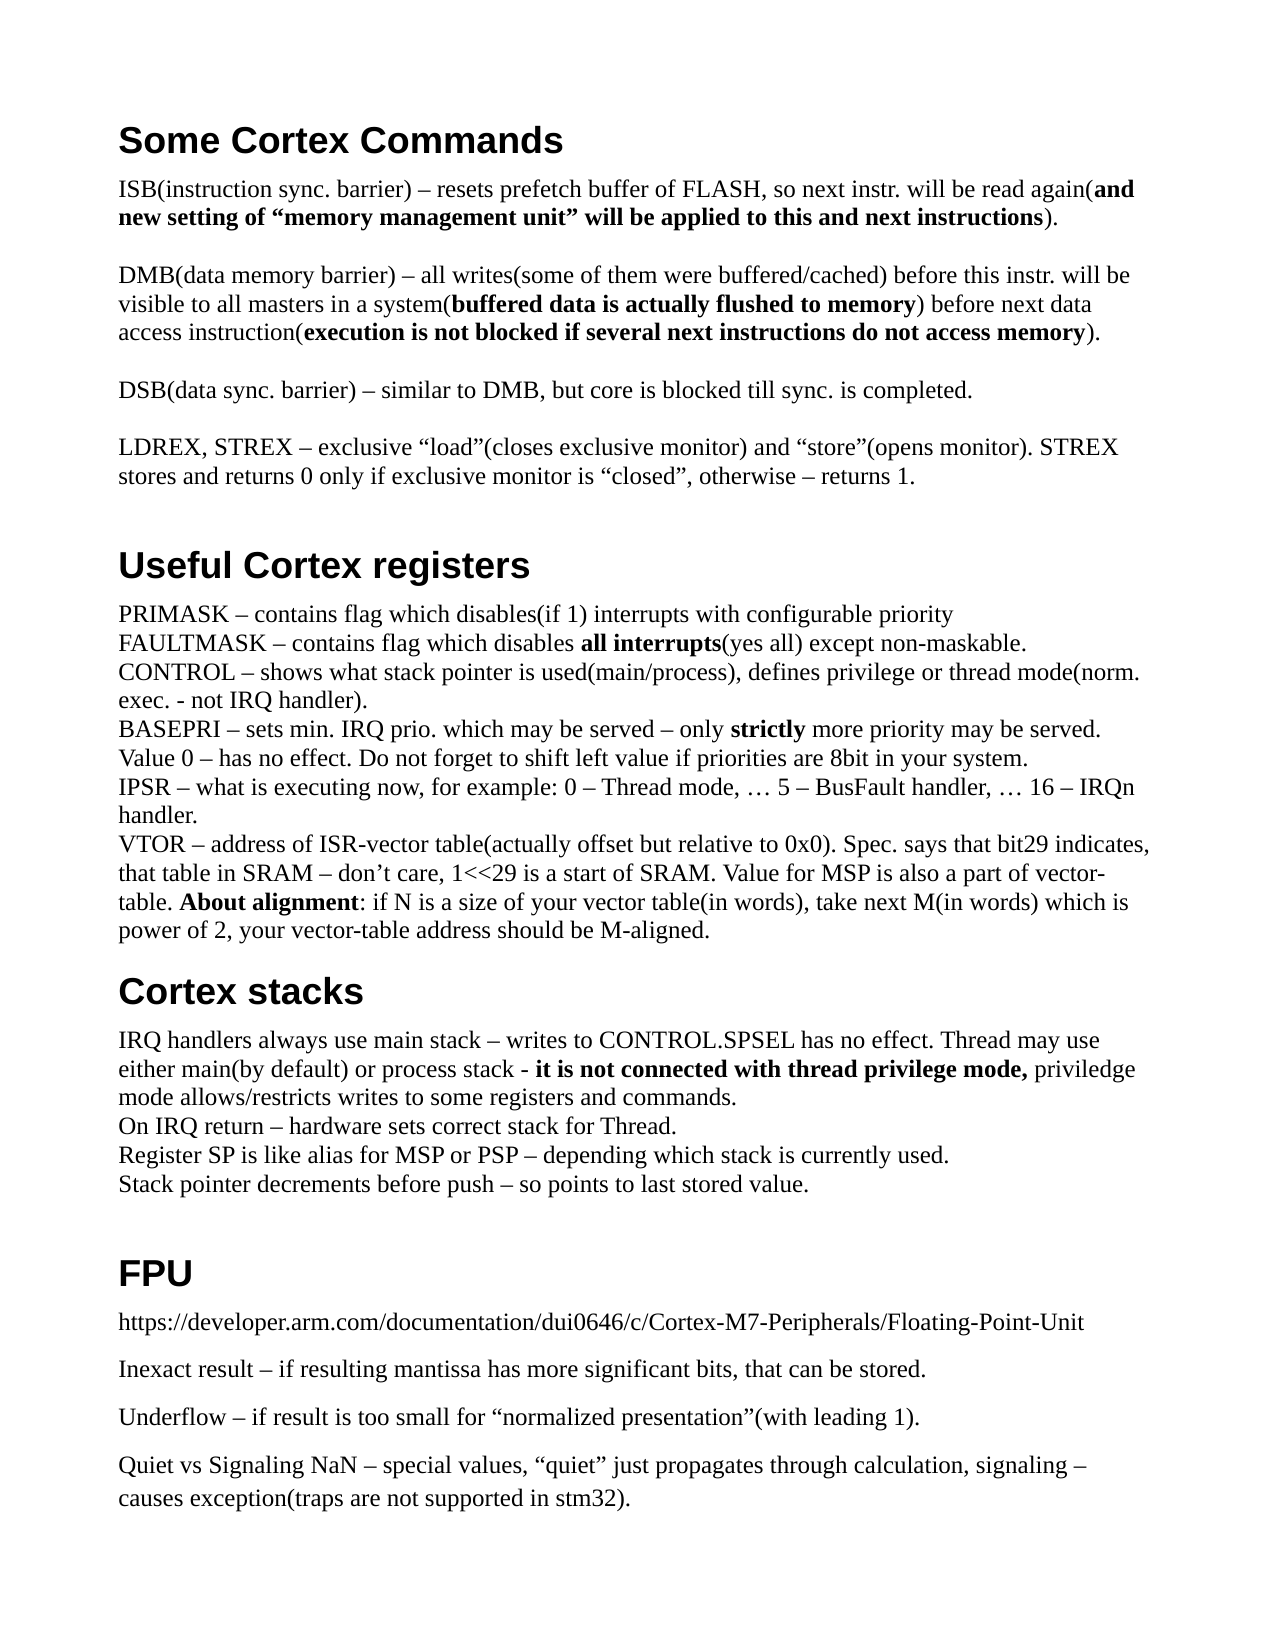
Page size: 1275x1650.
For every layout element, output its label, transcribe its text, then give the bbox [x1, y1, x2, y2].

text LDREX, STREX – exclusive “load”(closes exclusive monitor) and “store”(opens monitor). STREX stores and returns 0 only if exclusive monitor is “closed”, otherwise – returns 1. [118, 432, 1157, 490]
text On IRQ return – hardware sets correct stack for Thread. [118, 1111, 1157, 1140]
text BASEPRI – sets min. IRQ prio. which may be served – only strictly more priority may be served. Value 0 – has no effect. Do not forget to shift left value if priorities are 8bit in your system. [118, 714, 1157, 772]
subtitle FPU [118, 1251, 1157, 1294]
text Quiet vs Signaling NaN – special values, “quiet” just propagates through calculation, signaling – causes exception(traps are not supported in stm32). [118, 1450, 1157, 1511]
text FAULTMASK – contains flag which disables all interrupts(yes all) except non-maskable. [118, 628, 1157, 657]
text https://developer.arm.com/documentation/dui0646/c/Cortex-M7-Peripherals/Floating-Point-Unit [118, 1307, 1157, 1336]
text IPSR – what is executing now, for example: 0 – Thread mode, … 5 – BusFault handler, … 16 – IRQn handler. [118, 772, 1157, 829]
text ISB(instruction sync. barrier) – resets prefetch buffer of FLASH, so next instr. will be read again(and new setting of “memory management unit” will be applied to this and next instructions). [118, 174, 1157, 231]
text Stack pointer decrements before push – so points to last stored value. [118, 1169, 1157, 1197]
text Underflow – if result is too small for “normalized presentation”(with leading 1). [118, 1402, 1157, 1431]
subtitle Some Cortex Commands [118, 118, 1157, 161]
subtitle Useful Cortex registers [118, 544, 1157, 587]
text IRQ handlers always use main stack – writes to CONTROL.SPSEL has no effect. Thread may use either main(by default) or process stack - it is not connected with thread privilege mode, priviledge mode allows/restricts writes to some registers and commands. [118, 1025, 1157, 1111]
subtitle Cortex stacks [118, 969, 1157, 1012]
text DMB(data memory barrier) – all writes(some of them were buffered/cached) before this instr. will be visible to all masters in a system(buffered data is actually flushed to memory) before next data access instruction(execution is not blocked if several next instructions do not access memory). [118, 260, 1157, 346]
text DSB(data sync. barrier) – similar to DMB, but core is blocked till sync. is completed. [118, 375, 1157, 404]
text Register SP is like alias for MSP or PSP – depending which stack is currently used. [118, 1140, 1157, 1169]
text Inexact result – if resulting mantissa has more significant bits, that can be stored. [118, 1354, 1157, 1383]
text VTOR – address of ISR-vector table(actually offset but relative to 0x0). Spec. says that bit29 indicates, that table in SRAM – don’t care, 1<<29 is a start of SRAM. Value for MSP is also a part of vector-table. About alignment: if N is a size of your vector table(in words), take next M(in words) which is power of 2, your vector-table address should be M-aligned. [118, 829, 1157, 944]
text CONTROL – shows what stack pointer is used(main/process), defines privilege or thread mode(norm. exec. - not IRQ handler). [118, 657, 1157, 714]
text PRIMASK – contains flag which disables(if 1) interrupts with configurable priority [118, 599, 1157, 628]
